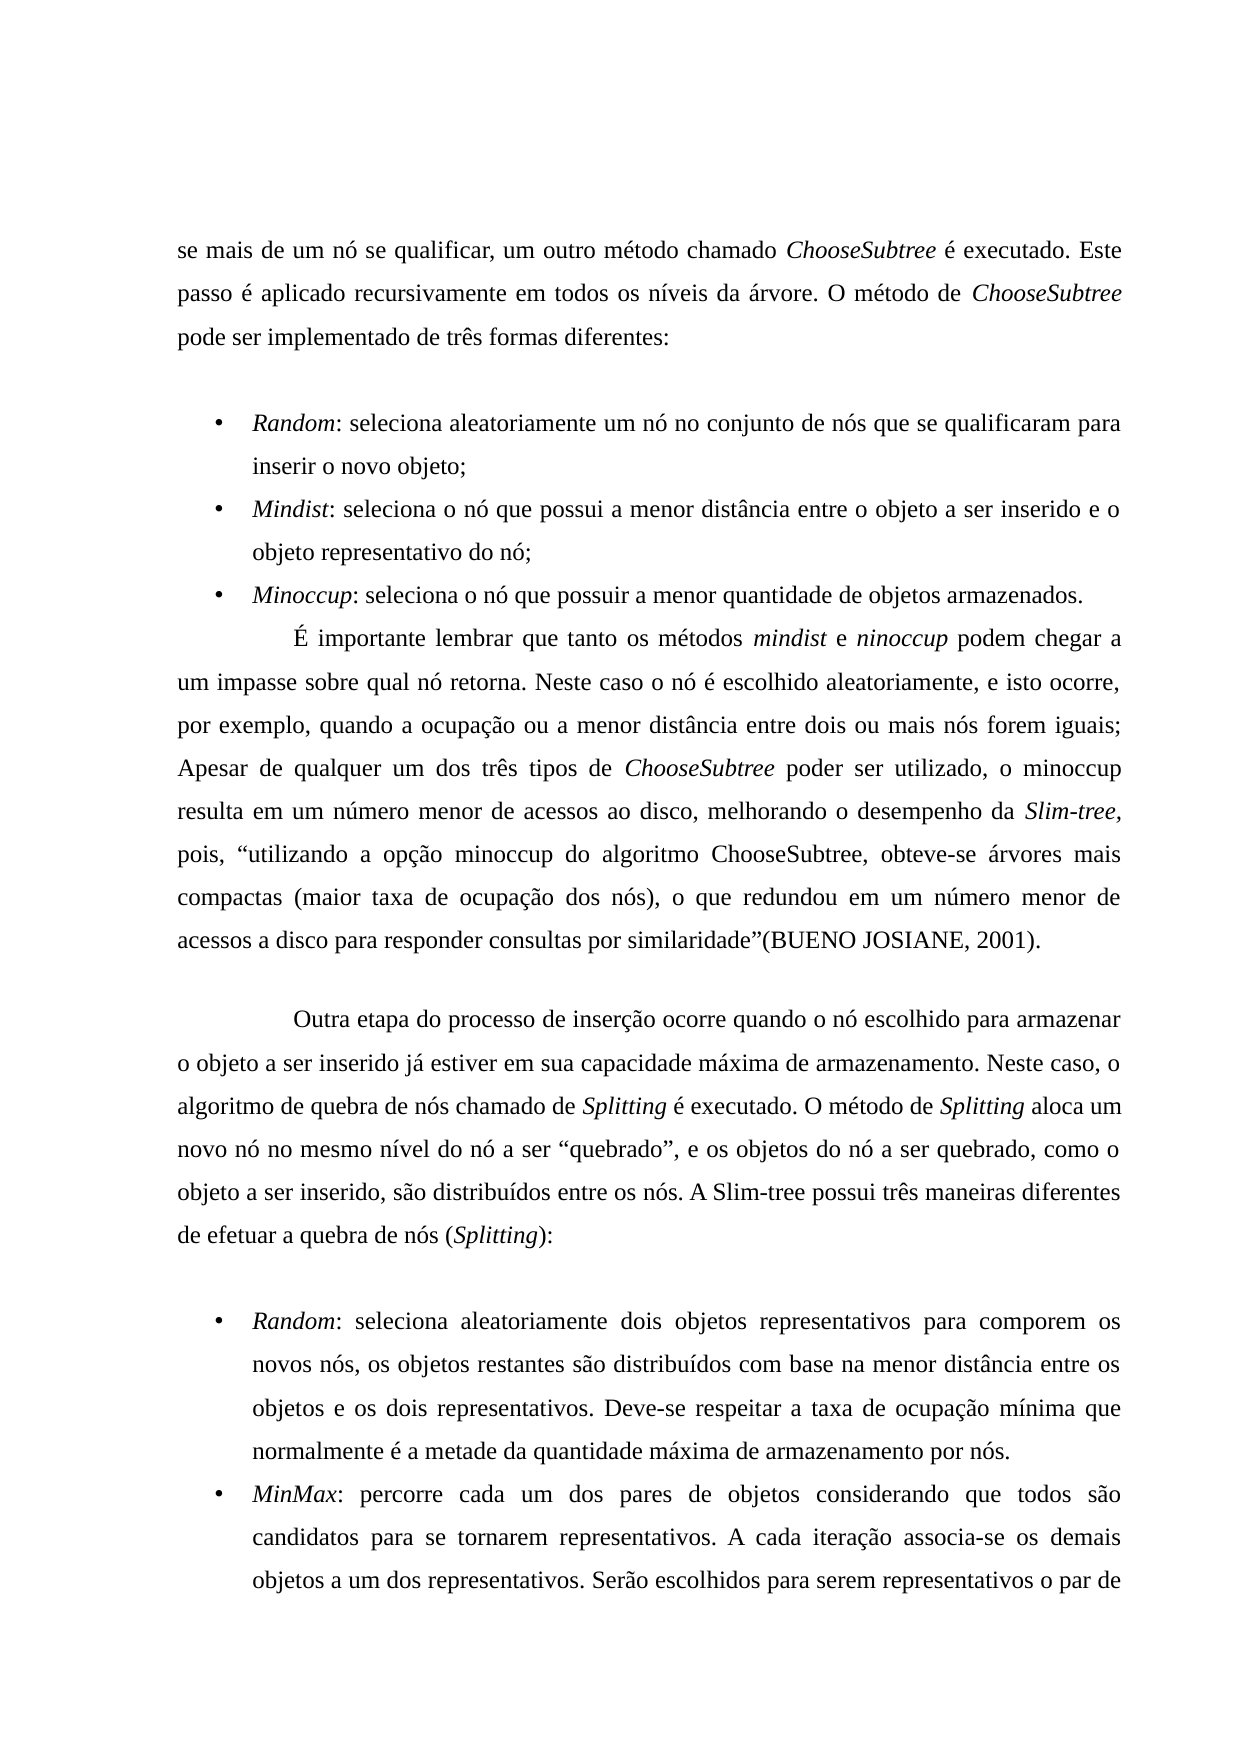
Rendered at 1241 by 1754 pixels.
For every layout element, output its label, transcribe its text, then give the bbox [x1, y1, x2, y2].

text É importante lembrar que tanto os métodos mindist e ninoccup podem chegar a um impasse sobre qual nó retorna. Neste caso o nó é escolhido aleatoriamente, e isto ocorre, por exemplo, quando a ocupação ou a menor distância entre dois ou mais nós forem iguais; Apesar de qualquer um dos três tipos de ChooseSubtree poder ser utilizado, o minoccup resulta em um número menor de acessos ao disco, melhorando o desempenho da Slim-tree, pois, “utilizando a opção minoccup do algoritmo ChooseSubtree, obteve-se árvores mais compactas (maior taxa de ocupação dos nós), o que redundou em um número menor de acessos a disco para responder consultas por similaridade”(BUENO JOSIANE, 2001). [177, 623, 1122, 954]
list MinMax: percorre cada um dos pares de objetos considerando que todos são candidatos para se tornarem representativos. A cada iteração associa-se os demais objetos a um dos representativos. Serão escolhidos para serem representativos o par de [214, 1479, 1122, 1594]
list Mindist: seleciona o nó que possui a menor distância entre o objeto a ser inserido e o objeto representativo do nó; [214, 494, 1122, 566]
text Outra etapa do processo de inserção ocorre quando o nó escolhido para armazenar o objeto a ser inserido já estiver em sua capacidade máxima de armazenamento. Neste caso, o algoritmo de quebra de nós chamado de Splitting é executado. O método de Splitting aloca um novo nó no mesmo nível do nó a ser “quebrado”, e os objetos do nó a ser quebrado, como o objeto a ser inserido, são distribuídos entre os nós. A Slim-tree possui três maneiras diferentes de efetuar a quebra de nós (Splitting): [177, 1004, 1122, 1249]
text se mais de um nó se qualificar, um outro método chamado ChooseSubtree é executado. Este passo é aplicado recursivamente em todos os níveis da árvore. O método de ChooseSubtree pode ser implementado de três formas diferentes: [177, 235, 1122, 350]
list Random: seleciona aleatoriamente um nó no conjunto de nós que se qualificaram para inserir o novo objeto; [214, 408, 1122, 480]
list Random: seleciona aleatoriamente dois objetos representativos para comporem os novos nós, os objetos restantes são distribuídos com base na menor distância entre os objetos e os dois representativos. Deve-se respeitar a taxa de ocupação mínima que normalmente é a metade da quantidade máxima de armazenamento por nós. [214, 1306, 1122, 1464]
list Minoccup: seleciona o nó que possuir a menor quantidade de objetos armazenados. [214, 580, 1122, 609]
